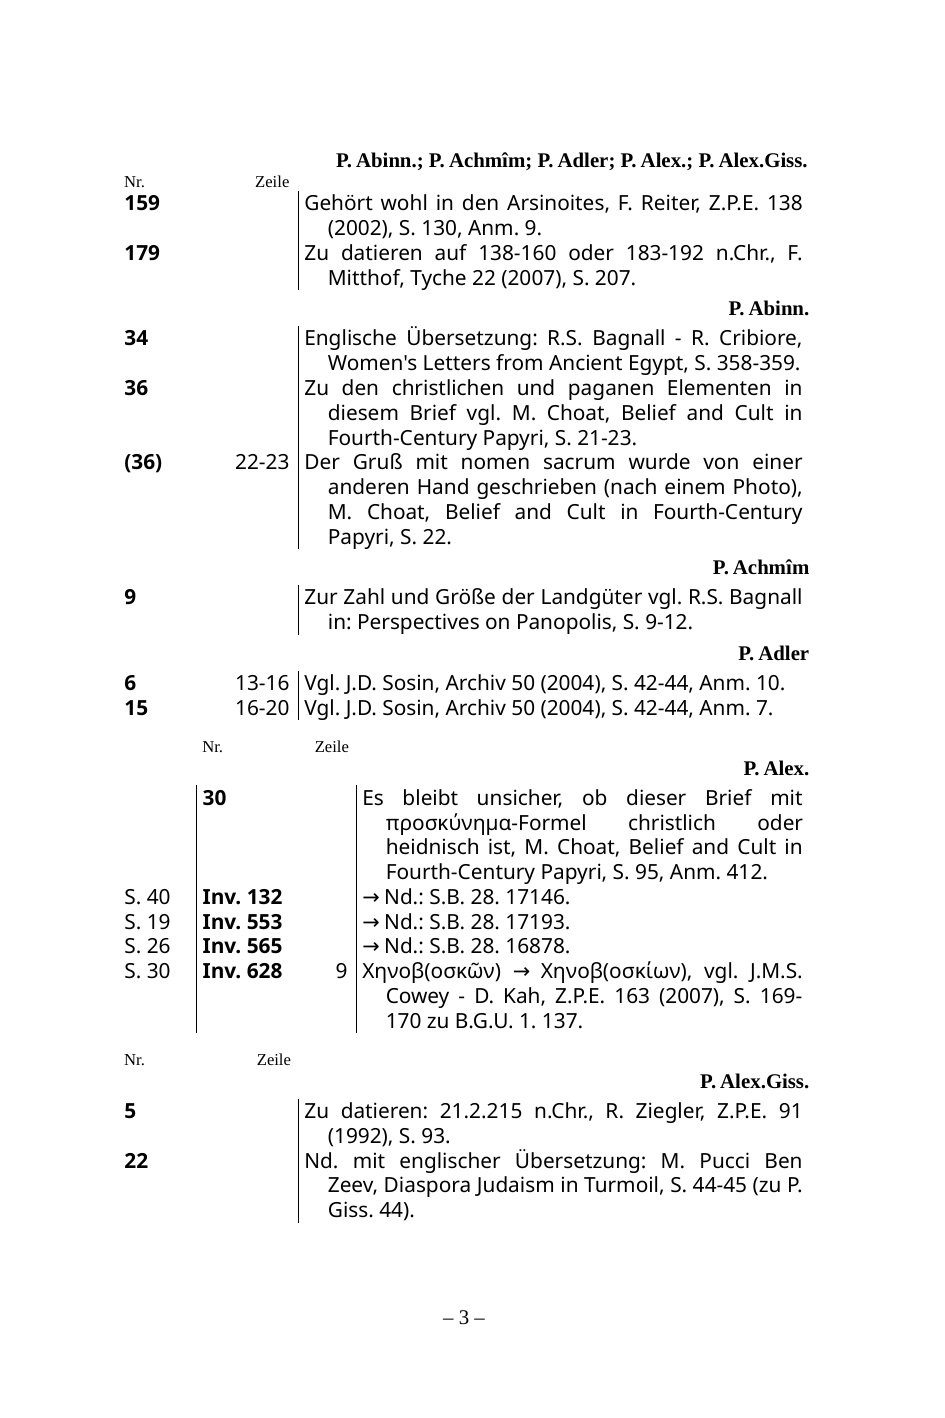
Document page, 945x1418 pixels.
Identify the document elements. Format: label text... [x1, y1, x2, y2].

table_header 6 [118, 671, 207, 695]
table_cell S. 40 [118, 885, 196, 909]
table_cell Inv. 628 [197, 959, 302, 1033]
table_header Vgl. J.D. Sosin, Archiv 50 (2004), S. 42-44, Anm. 10. [299, 671, 809, 695]
table_cell 159 [118, 191, 298, 240]
table_cell Der Gruß mit nomen sacrum wurde von einer anderen Hand geschrieben (nach einem Photo), M. Choat, Belief and Cult in Fourth-Century Papyri, S. 22. [299, 450, 809, 549]
subtitle P. Adler [118, 641, 809, 664]
table_cell Gehört wohl in den Arsinoites, F. Reiter, Z.P.E. 138 (2002), S. 130, Anm. 9. [299, 191, 809, 240]
table_cell 22 [118, 1148, 298, 1223]
table_cell Zu den christlichen und paganen Elementen in diesem Brief vgl. M. Choat, Belief and Cult in Fourth-Century Papyri, S. 21-23. [299, 376, 809, 450]
table_cell 22-23 [207, 450, 298, 549]
table_cell 36 [118, 376, 298, 450]
subtitle P. Alex. [118, 756, 809, 779]
table_header Zu datieren: 21.2.215 n.Chr., R. Ziegler, Z.P.E. 91 (1992), S. 93. [299, 1099, 809, 1148]
table_cell → Nd.: S.B. 28. 17193. [357, 909, 809, 934]
table_cell Vgl. J.D. Sosin, Archiv 50 (2004), S. 42-44, Anm. 7. [299, 695, 809, 720]
table_cell Inv. 553 [197, 909, 356, 934]
table_cell Zu datieren auf 138-160 oder 183-192 n.Chr., F. Mitthof, Tyche 22 (2007), S. 207. [299, 240, 809, 290]
subtitle P. Abinn. [118, 296, 809, 320]
text Nr. Zeile [118, 1049, 809, 1069]
table_cell S. 26 [118, 934, 196, 959]
table_cell Nd. mit englischer Übersetzung: M. Pucci Ben Zeev, Diaspora Judaism in Turmoil, S. 44-45 (zu P. Giss. 44). [299, 1148, 809, 1223]
table_header 13-16 [207, 671, 298, 695]
table_header Zur Zahl und Größe der Landgüter vgl. R.S. Bagnall in: Perspectives on Panopolis, S. 9-12. [299, 585, 809, 634]
table_cell → Nd.: S.B. 28. 16878. [357, 934, 809, 959]
table_cell S. 30 [118, 959, 196, 1033]
table_header Es bleibt unsicher, ob dieser Brief mit προσκύνημα-Formel christlich oder heidnisch ist, M. Choat, Belief and Cult in Fourth-Century Papyri, S. 95, Anm. 412. [357, 785, 809, 884]
table_header Englische Übersetzung: R.S. Bagnall - R. Cribiore, Women's Letters from Ancient Egypt, S. 358-359. [299, 326, 809, 376]
table_cell 179 [118, 240, 298, 290]
table_cell 9 [302, 959, 356, 1033]
table_header 30 [197, 785, 356, 884]
table_cell 16-20 [207, 695, 298, 720]
table_cell (36) [118, 450, 207, 549]
subtitle P. Achmîm [118, 555, 809, 579]
table_cell S. 19 [118, 909, 196, 934]
table_cell Inv. 132 [197, 885, 356, 909]
table_header 9 [118, 585, 298, 634]
table_header 5 [118, 1099, 298, 1148]
table_cell Χηνοβ(οσκῶν) → Χηνοβ(οσκίων), vgl. J.M.S. Cowey - D. Kah, Z.P.E. 163 (2007), S. 169-170 zu B.G.U. 1. 137. [357, 959, 809, 1033]
table_cell 15 [118, 695, 207, 720]
text Nr. Zeile [118, 736, 809, 756]
subtitle P. Alex.Giss. [118, 1069, 809, 1093]
table_header [118, 785, 196, 884]
table_header 34 [118, 326, 298, 376]
table_cell → Nd.: S.B. 28. 17146. [357, 885, 809, 909]
table_cell Inv. 565 [197, 934, 356, 959]
